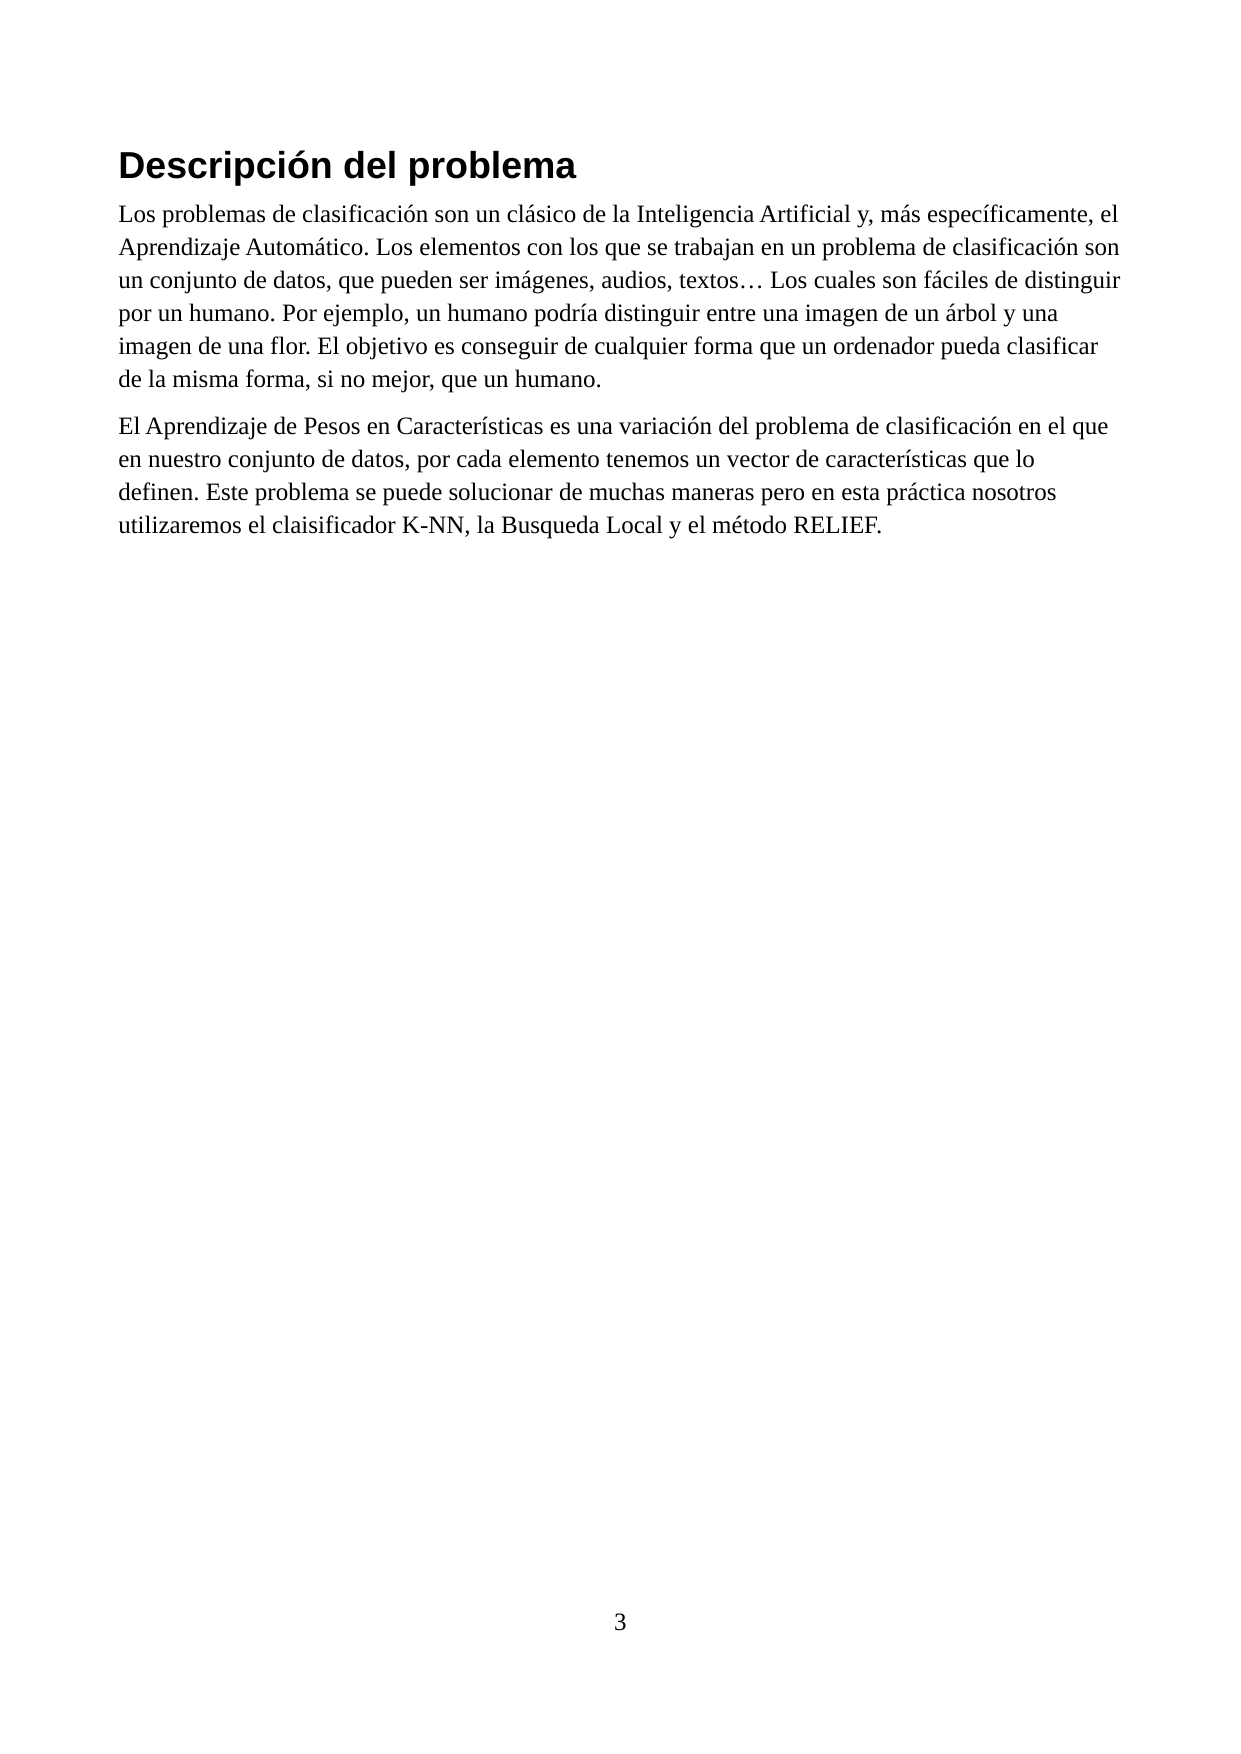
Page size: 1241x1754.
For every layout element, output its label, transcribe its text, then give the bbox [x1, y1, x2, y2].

text Los problemas de clasificación son un clásico de la Inteligencia Artificial y, más específicamente, el Aprendizaje Automático. Los elementos con los que se trabajan en un problema de clasificación son un conjunto de datos, que pueden ser imágenes, audios, textos… Los cuales son fáciles de distinguir por un humano. Por ejemplo, un humano podría distinguir entre una imagen de un árbol y una imagen de una flor. El objetivo es conseguir de cualquier forma que un ordenador pueda clasificar de la misma forma, si no mejor, que un humano. [118, 199, 1122, 393]
text El Aprendizaje de Pesos en Características es una variación del problema de clasificación en el que en nuestro conjunto de datos, por cada elemento tenemos un vector de características que lo definen. Este problema se puede solucionar de muchas maneras pero en esta práctica nosotros utilizaremos el claisificador K-NN, la Busqueda Local y el método RELIEF. [118, 411, 1122, 539]
subtitle Descripción del problema [118, 143, 1122, 186]
